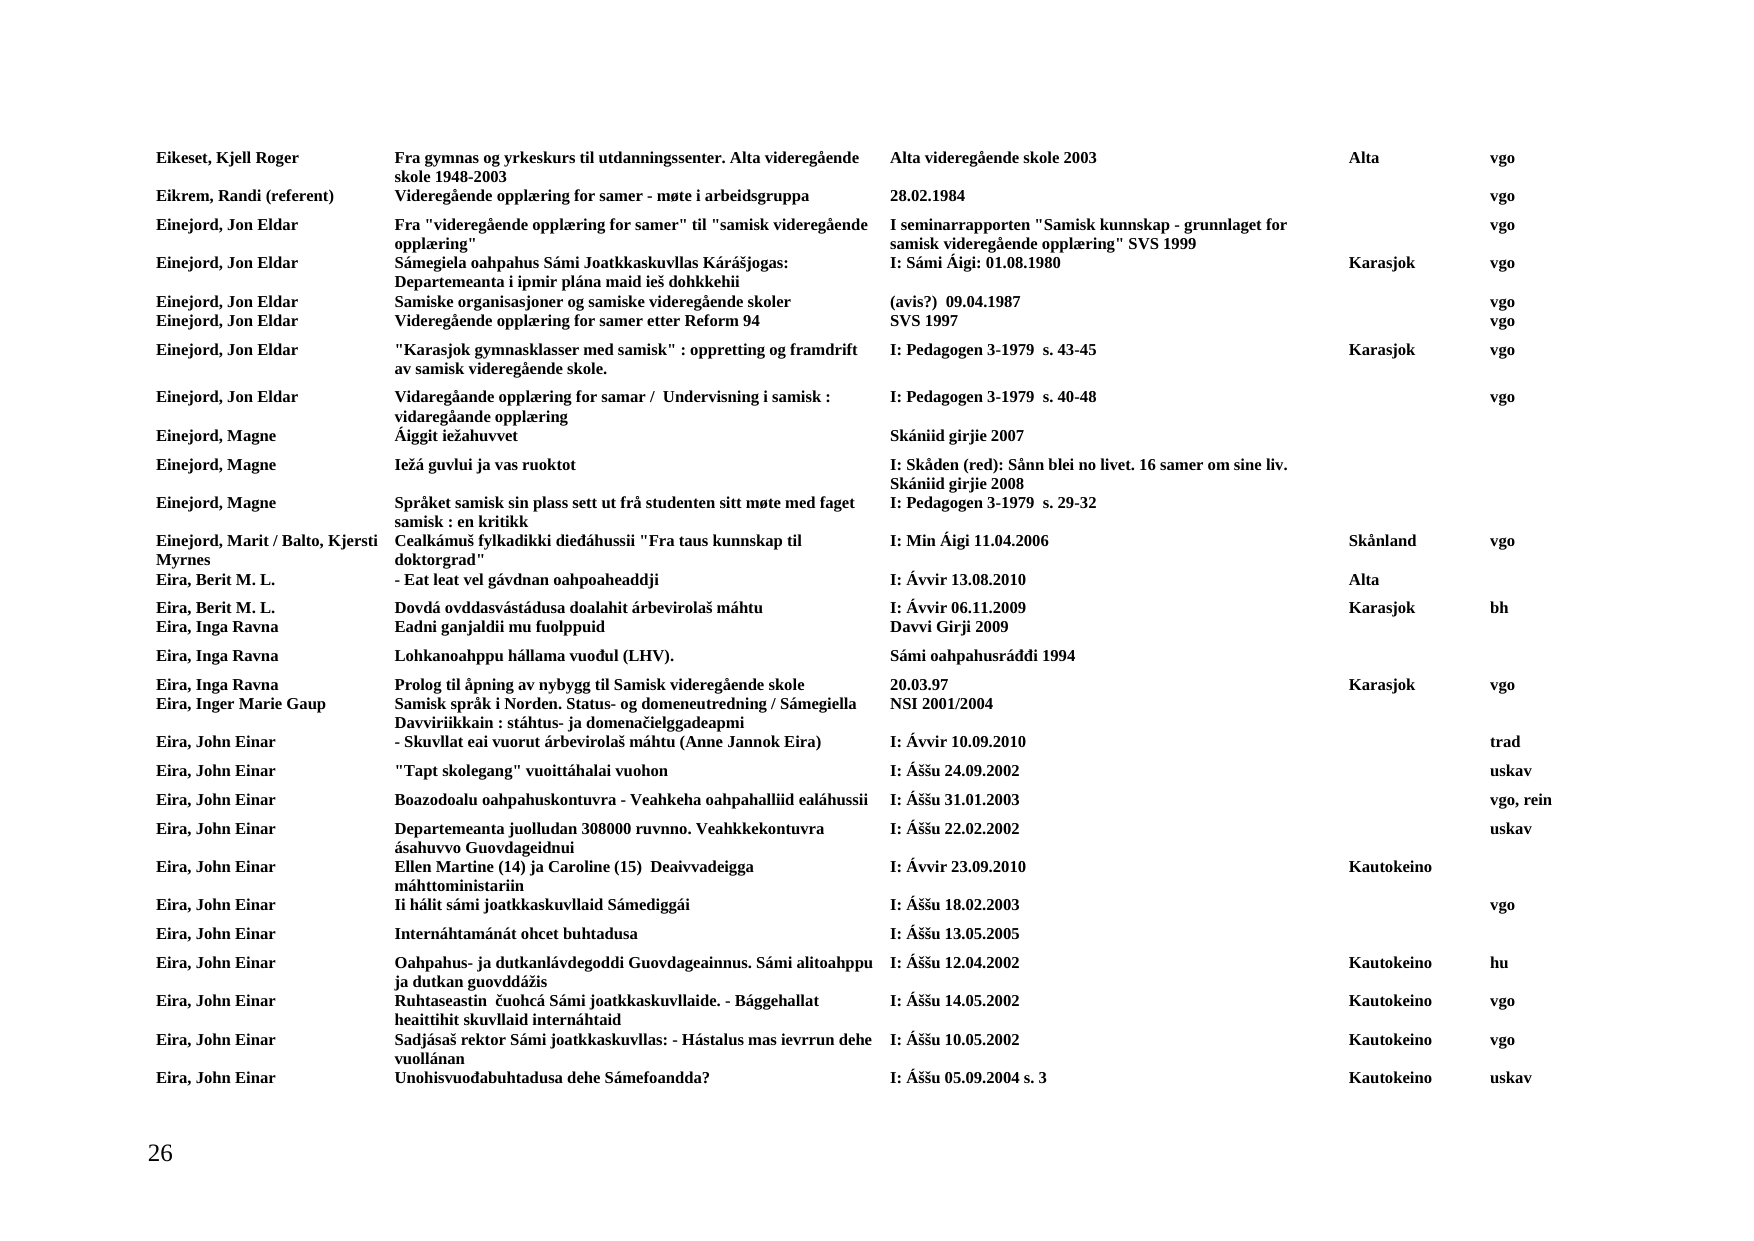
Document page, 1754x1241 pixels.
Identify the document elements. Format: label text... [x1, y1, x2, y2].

table_cell Eira, John Einar [149, 819, 387, 857]
table_cell Karasjok [1341, 675, 1482, 694]
table_cell I: Áššu 12.04.2002 [883, 953, 1341, 991]
table_cell Einejord, Jon Eldar [149, 215, 387, 253]
table_cell Ii hálit sámi joatkkaskuvllaid Sámediggái [387, 895, 883, 924]
table_cell Oahpahus- ja dutkanlávdegoddi Guovdageainnus. Sámi alitoahppu ja dutkan guovddážis [387, 953, 883, 991]
table_cell I: Áššu 18.02.2003 [883, 895, 1341, 924]
table_cell Dovdá ovddasvástádusa doalahit árbevirolaš máhtu [387, 598, 883, 617]
table_cell [1341, 761, 1482, 790]
table_cell [1483, 646, 1605, 675]
table_cell I: Pedagogen 3-1979 s. 29-32 [883, 493, 1341, 531]
table_cell [1483, 493, 1605, 531]
table_cell Einejord, Magne [149, 493, 387, 531]
table_cell I: Áššu 22.02.2002 [883, 819, 1341, 857]
table_cell bh [1483, 598, 1605, 617]
table_cell Kautokeino [1341, 1068, 1482, 1087]
table_cell Alta [1341, 569, 1482, 598]
table_cell [1341, 454, 1482, 493]
table_cell - Eat leat vel gávdnan oahpoaheaddji [387, 569, 883, 598]
table_cell vgo [1483, 675, 1605, 694]
table_cell Eira, Inga Ravna [149, 675, 387, 694]
table_cell I: Ávvir 23.09.2010 [883, 857, 1341, 895]
table_cell Einejord, Jon Eldar [149, 387, 387, 426]
table_cell "Tapt skolegang" vuoittáhalai vuohon [387, 761, 883, 790]
table_cell Eira, Inga Ravna [149, 646, 387, 675]
table_cell [1341, 732, 1482, 761]
table_cell I: Pedagogen 3-1979 s. 43-45 [883, 339, 1341, 387]
table_cell Sámi oahpahusráđđi 1994 [883, 646, 1341, 675]
table_cell - Skuvllat eai vuorut árbevirolaš máhtu (Anne Jannok Eira) [387, 732, 883, 761]
table_cell I: Pedagogen 3-1979 s. 40-48 [883, 387, 1341, 426]
table_cell Videregående opplæring for samer - møte i arbeidsgruppa [387, 186, 883, 215]
table_cell [1341, 790, 1482, 818]
table_cell Samiske organisasjoner og samiske videregående skoler [387, 291, 883, 311]
table_cell Eira, Inga Ravna [149, 617, 387, 646]
table_cell Unohisvuođabuhtadusa dehe Sámefoandda? [387, 1068, 883, 1087]
table_cell (avis?) 09.04.1987 [883, 291, 1341, 311]
table_cell Skániid girjie 2007 [883, 426, 1341, 454]
table_cell [1341, 426, 1482, 454]
table_cell vgo [1483, 339, 1605, 387]
table_cell Davvi Girji 2009 [883, 617, 1341, 646]
table_cell I: Sámi Áigi: 01.08.1980 [883, 253, 1341, 291]
table_cell Eikeset, Kjell Roger [149, 148, 387, 186]
table_cell Eira, John Einar [149, 732, 387, 761]
table_cell Internáhtamánát ohcet buhtadusa [387, 924, 883, 953]
table_cell vgo [1483, 387, 1605, 426]
table_cell Karasjok [1341, 253, 1482, 291]
table_cell Eira, John Einar [149, 761, 387, 790]
table_cell I: Ávvir 10.09.2010 [883, 732, 1341, 761]
table_cell [1483, 857, 1605, 895]
table_cell Departemeanta juolludan 308000 ruvnno. Veahkkekontuvra ásahuvvo Guovdageidnui [387, 819, 883, 857]
table_cell [1483, 924, 1605, 953]
table_cell uskav [1483, 819, 1605, 857]
table_cell [1341, 895, 1482, 924]
table_cell Eira, John Einar [149, 991, 387, 1029]
table_cell vgo [1483, 148, 1605, 186]
table_cell Eira, John Einar [149, 895, 387, 924]
table_cell [1483, 426, 1605, 454]
table_cell Eira, Berit M. L. [149, 569, 387, 598]
table_cell Áiggit iežahuvvet [387, 426, 883, 454]
table_cell [1341, 493, 1482, 531]
table_cell Einejord, Jon Eldar [149, 291, 387, 311]
table_cell Ellen Martine (14) ja Caroline (15) Deaivvadeigga máhttoministariin [387, 857, 883, 895]
table_cell [1341, 617, 1482, 646]
table_cell Eikrem, Randi (referent) [149, 186, 387, 215]
table_cell Alta videregående skole 2003 [883, 148, 1341, 186]
table_cell uskav [1483, 1068, 1605, 1087]
table_cell [1341, 291, 1482, 311]
table_cell [1341, 186, 1482, 215]
table_cell Alta [1341, 148, 1482, 186]
table_cell SVS 1997 [883, 311, 1341, 339]
table_cell Eadni ganjaldii mu fuolppuid [387, 617, 883, 646]
table_cell Eira, John Einar [149, 953, 387, 991]
table_cell Eira, John Einar [149, 924, 387, 953]
table_cell vgo [1483, 311, 1605, 339]
table_cell [1341, 215, 1482, 253]
table_cell [1483, 569, 1605, 598]
table_cell vgo [1483, 253, 1605, 291]
table_cell Fra "videregående opplæring for samer" til "samisk videregående opplæring" [387, 215, 883, 253]
table_cell Cealkámuš fylkadikki dieđáhussii "Fra taus kunnskap til doktorgrad" [387, 531, 883, 569]
table_cell [1341, 694, 1482, 732]
table_cell Prolog til åpning av nybygg til Samisk videregående skole [387, 675, 883, 694]
table_cell Karasjok [1341, 598, 1482, 617]
table_cell I: Ávvir 06.11.2009 [883, 598, 1341, 617]
table_cell I: Ávvir 13.08.2010 [883, 569, 1341, 598]
table_cell [1483, 617, 1605, 646]
table_cell I: Áššu 24.09.2002 [883, 761, 1341, 790]
table_cell uskav [1483, 761, 1605, 790]
table_cell I: Áššu 31.01.2003 [883, 790, 1341, 818]
table_cell 20.03.97 [883, 675, 1341, 694]
table_cell Videregående opplæring for samer etter Reform 94 [387, 311, 883, 339]
table_cell Kautokeino [1341, 991, 1482, 1029]
table_cell hu [1483, 953, 1605, 991]
table_cell Sámegiela oahpahus Sámi Joatkkaskuvllas Kárášjogas: Departemeanta i ipmir plána maid ieš dohkkehii [387, 253, 883, 291]
table_cell Eira, John Einar [149, 1029, 387, 1068]
table_cell Eira, John Einar [149, 1068, 387, 1087]
table_cell [1341, 819, 1482, 857]
table_cell vgo [1483, 895, 1605, 924]
table_cell Sadjásaš rektor Sámi joatkkaskuvllas: - Hástalus mas ievrrun dehe vuollánan [387, 1029, 883, 1068]
table_cell Einejord, Magne [149, 426, 387, 454]
table_cell [1341, 387, 1482, 426]
table_cell I: Áššu 05.09.2004 s. 3 [883, 1068, 1341, 1087]
table_cell vgo [1483, 291, 1605, 311]
table_cell trad [1483, 732, 1605, 761]
table_cell Einejord, Jon Eldar [149, 253, 387, 291]
table_cell Vidaregåande opplæring for samar / Undervisning i samisk : vidaregåande opplæring [387, 387, 883, 426]
table_cell Eira, John Einar [149, 790, 387, 818]
table_cell Ruhtaseastin čuohcá Sámi joatkkaskuvllaide. - Bággehallat heaittihit skuvllaid internáhtaid [387, 991, 883, 1029]
table_cell Kautokeino [1341, 953, 1482, 991]
table_cell Kautokeino [1341, 1029, 1482, 1068]
table_cell Samisk språk i Norden. Status- og domeneutredning / Sámegiella Davviriikkain : stáhtus- ja domenačielggadeapmi [387, 694, 883, 732]
table_cell Iežá guvlui ja vas ruoktot [387, 454, 883, 493]
table_cell Eira, Inger Marie Gaup [149, 694, 387, 732]
table_cell I seminarrapporten "Samisk kunnskap - grunnlaget for samisk videregående opplæring" SVS 1999 [883, 215, 1341, 253]
table_cell NSI 2001/2004 [883, 694, 1341, 732]
table_cell Einejord, Magne [149, 454, 387, 493]
table_cell Fra gymnas og yrkeskurs til utdanningssenter. Alta videregående skole 1948-2003 [387, 148, 883, 186]
table_cell vgo [1483, 1029, 1605, 1068]
table_cell Eira, John Einar [149, 857, 387, 895]
table_cell vgo [1483, 991, 1605, 1029]
table_cell vgo [1483, 186, 1605, 215]
table_cell Språket samisk sin plass sett ut frå studenten sitt møte med faget samisk : en kritikk [387, 493, 883, 531]
table_cell Einejord, Marit / Balto, Kjersti Myrnes [149, 531, 387, 569]
table_cell I: Min Áigi 11.04.2006 [883, 531, 1341, 569]
table_cell "Karasjok gymnasklasser med samisk" : oppretting og framdrift av samisk videregående skole. [387, 339, 883, 387]
table_cell I: Skåden (red): Sånn blei no livet. 16 samer om sine liv. Skániid girjie 2008 [883, 454, 1341, 493]
table_cell I: Áššu 14.05.2002 [883, 991, 1341, 1029]
table_cell Einejord, Jon Eldar [149, 339, 387, 387]
table_cell Lohkanoahppu hállama vuođul (LHV). [387, 646, 883, 675]
table_cell [1483, 454, 1605, 493]
table_cell Boazodoalu oahpahuskontuvra - Veahkeha oahpahalliid ealáhussii [387, 790, 883, 818]
table_cell Kautokeino [1341, 857, 1482, 895]
table_cell vgo [1483, 215, 1605, 253]
table_cell Skånland [1341, 531, 1482, 569]
table_cell Karasjok [1341, 339, 1482, 387]
table_cell [1341, 646, 1482, 675]
table_cell I: Áššu 13.05.2005 [883, 924, 1341, 953]
table_cell [1341, 924, 1482, 953]
table_cell Eira, Berit M. L. [149, 598, 387, 617]
table_cell [1341, 311, 1482, 339]
table_cell 28.02.1984 [883, 186, 1341, 215]
table_cell Einejord, Jon Eldar [149, 311, 387, 339]
table_cell I: Áššu 10.05.2002 [883, 1029, 1341, 1068]
table_cell [1483, 694, 1605, 732]
table_cell vgo, rein [1483, 790, 1605, 818]
table_cell vgo [1483, 531, 1605, 569]
